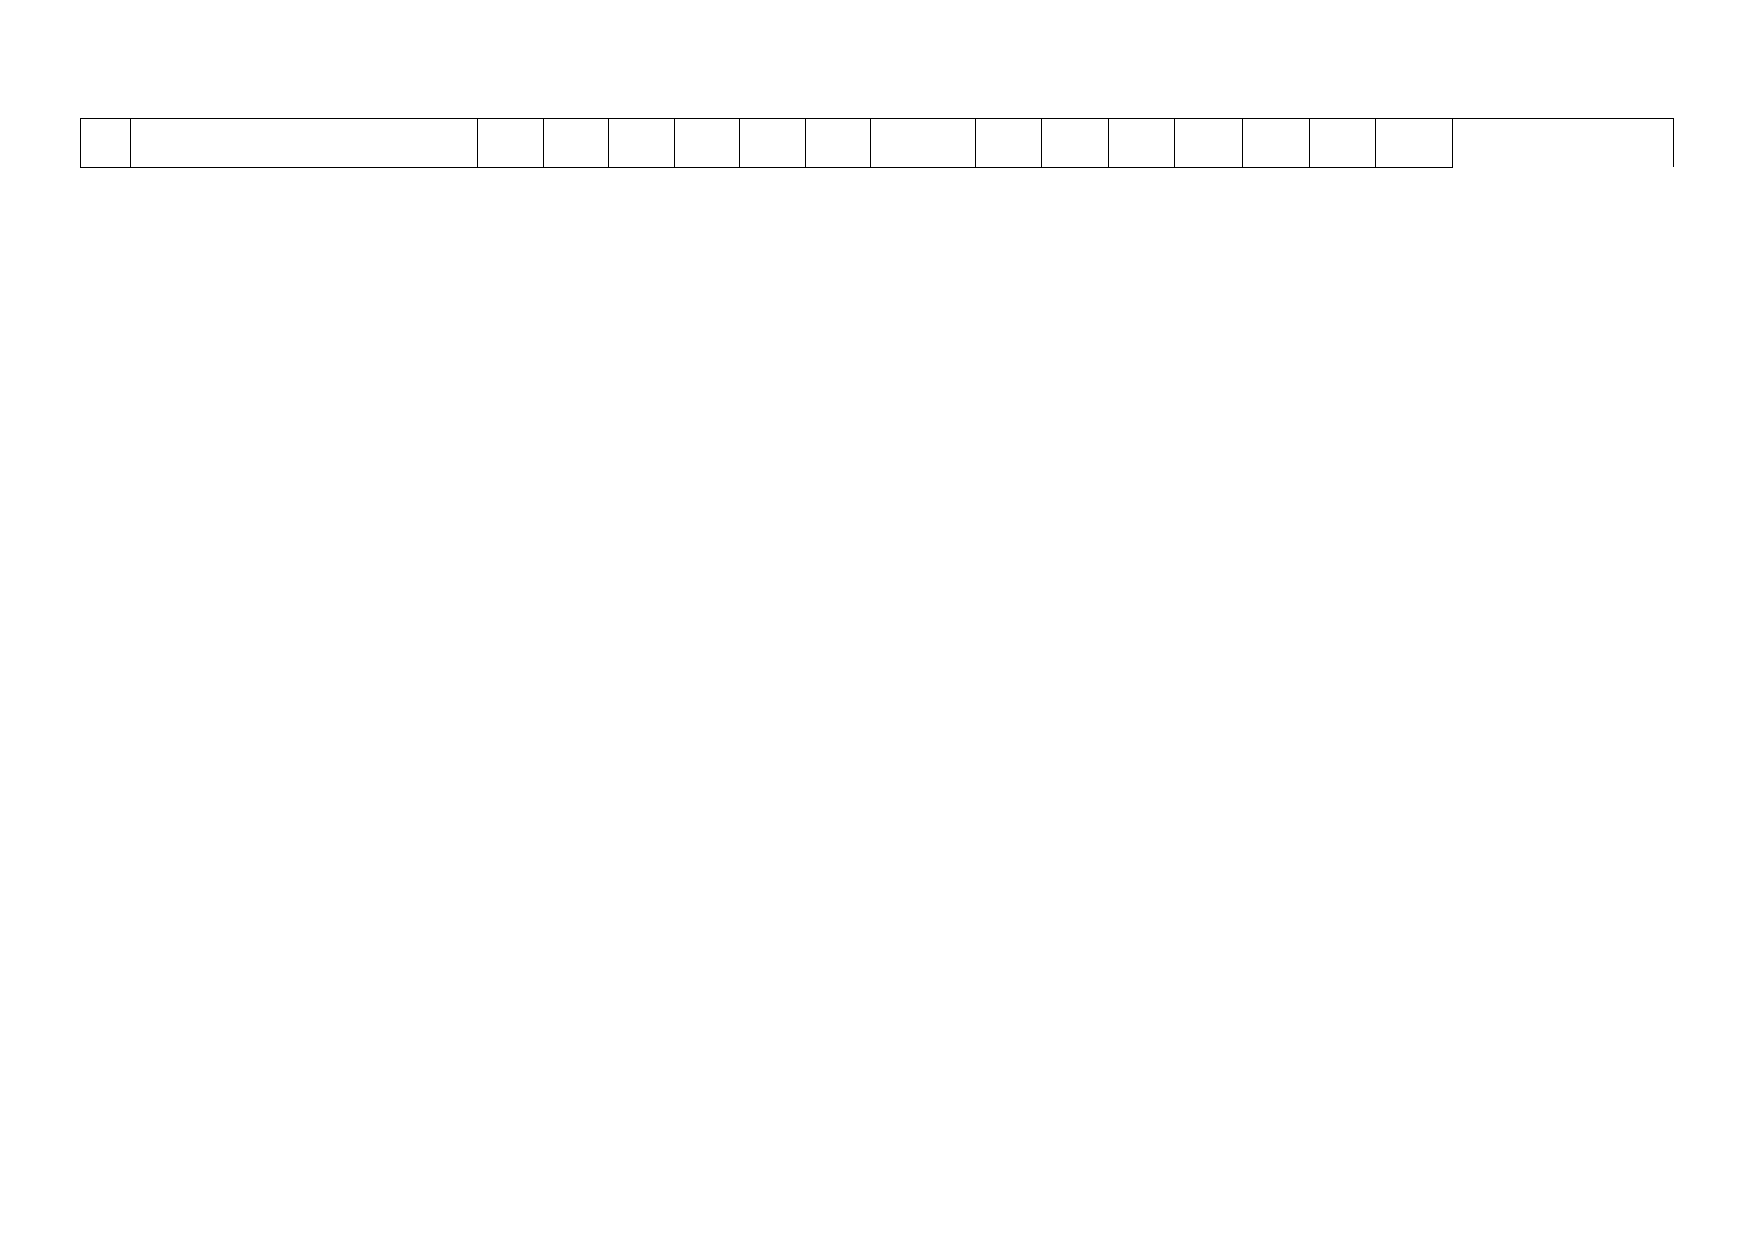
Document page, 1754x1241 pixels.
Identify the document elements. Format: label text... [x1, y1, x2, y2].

table_cell [544, 119, 608, 167]
table_cell 0,302 [1310, 119, 1375, 167]
table_cell 0,302 [1042, 119, 1108, 167]
table_cell [675, 119, 739, 167]
table_cell 0,302 [871, 119, 975, 167]
table_cell [81, 119, 130, 167]
table_cell 0,302 [1109, 119, 1174, 167]
table_cell [806, 119, 870, 167]
table_cell [609, 119, 674, 167]
table_cell [740, 119, 805, 167]
table_cell [478, 119, 543, 167]
table_cell то же, % [131, 119, 477, 167]
table_cell 0,302 [1175, 119, 1242, 167]
table_cell Расходы определены в соответствии с НК РФ (глава 34 часть вторая) и с учетом уведомления о размере [1453, 119, 1673, 167]
table_cell 0,302 [976, 119, 1041, 167]
table_cell 1 [1376, 119, 1452, 167]
table_cell 0,302 [1243, 119, 1309, 167]
